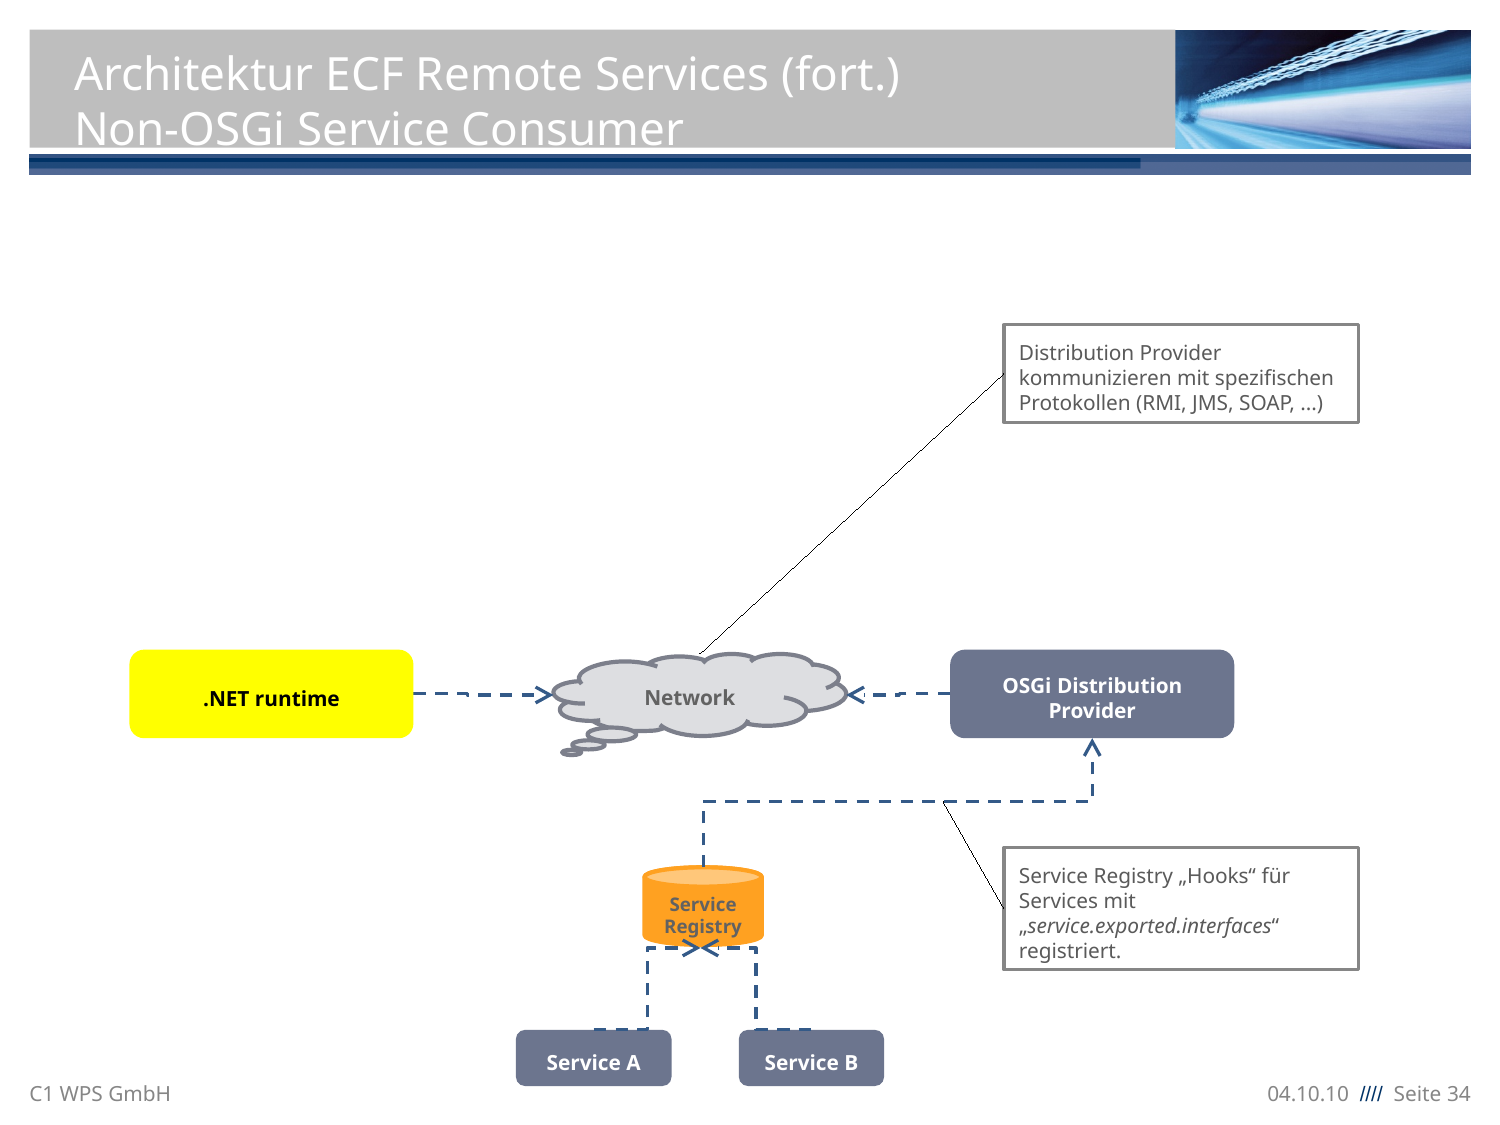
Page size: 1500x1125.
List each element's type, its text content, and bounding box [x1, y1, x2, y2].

title Architektur ECF Remote Services (fort.) Non-OSGi Service Consumer [29, 29, 1176, 148]
text_box Service Registry [644, 878, 762, 945]
text_box Distribution Provider kommunizieren mit spezifischen Protokollen (RMI, JMS, SOAP, ...) [1003, 324, 1358, 422]
text_box OSGi Distribution Provider [950, 649, 1235, 739]
text_box Service Registry „Hooks“ für Services mit „service.exported.interfaces“ registriert. [1003, 847, 1358, 970]
text_box Service A [515, 1029, 672, 1087]
text_box .NET runtime [129, 649, 414, 739]
text_box Network [562, 749, 582, 756]
text_box Network [553, 653, 847, 750]
picture [1175, 30, 1471, 149]
text_box Service B [738, 1029, 885, 1087]
picture [29, 154, 1471, 175]
